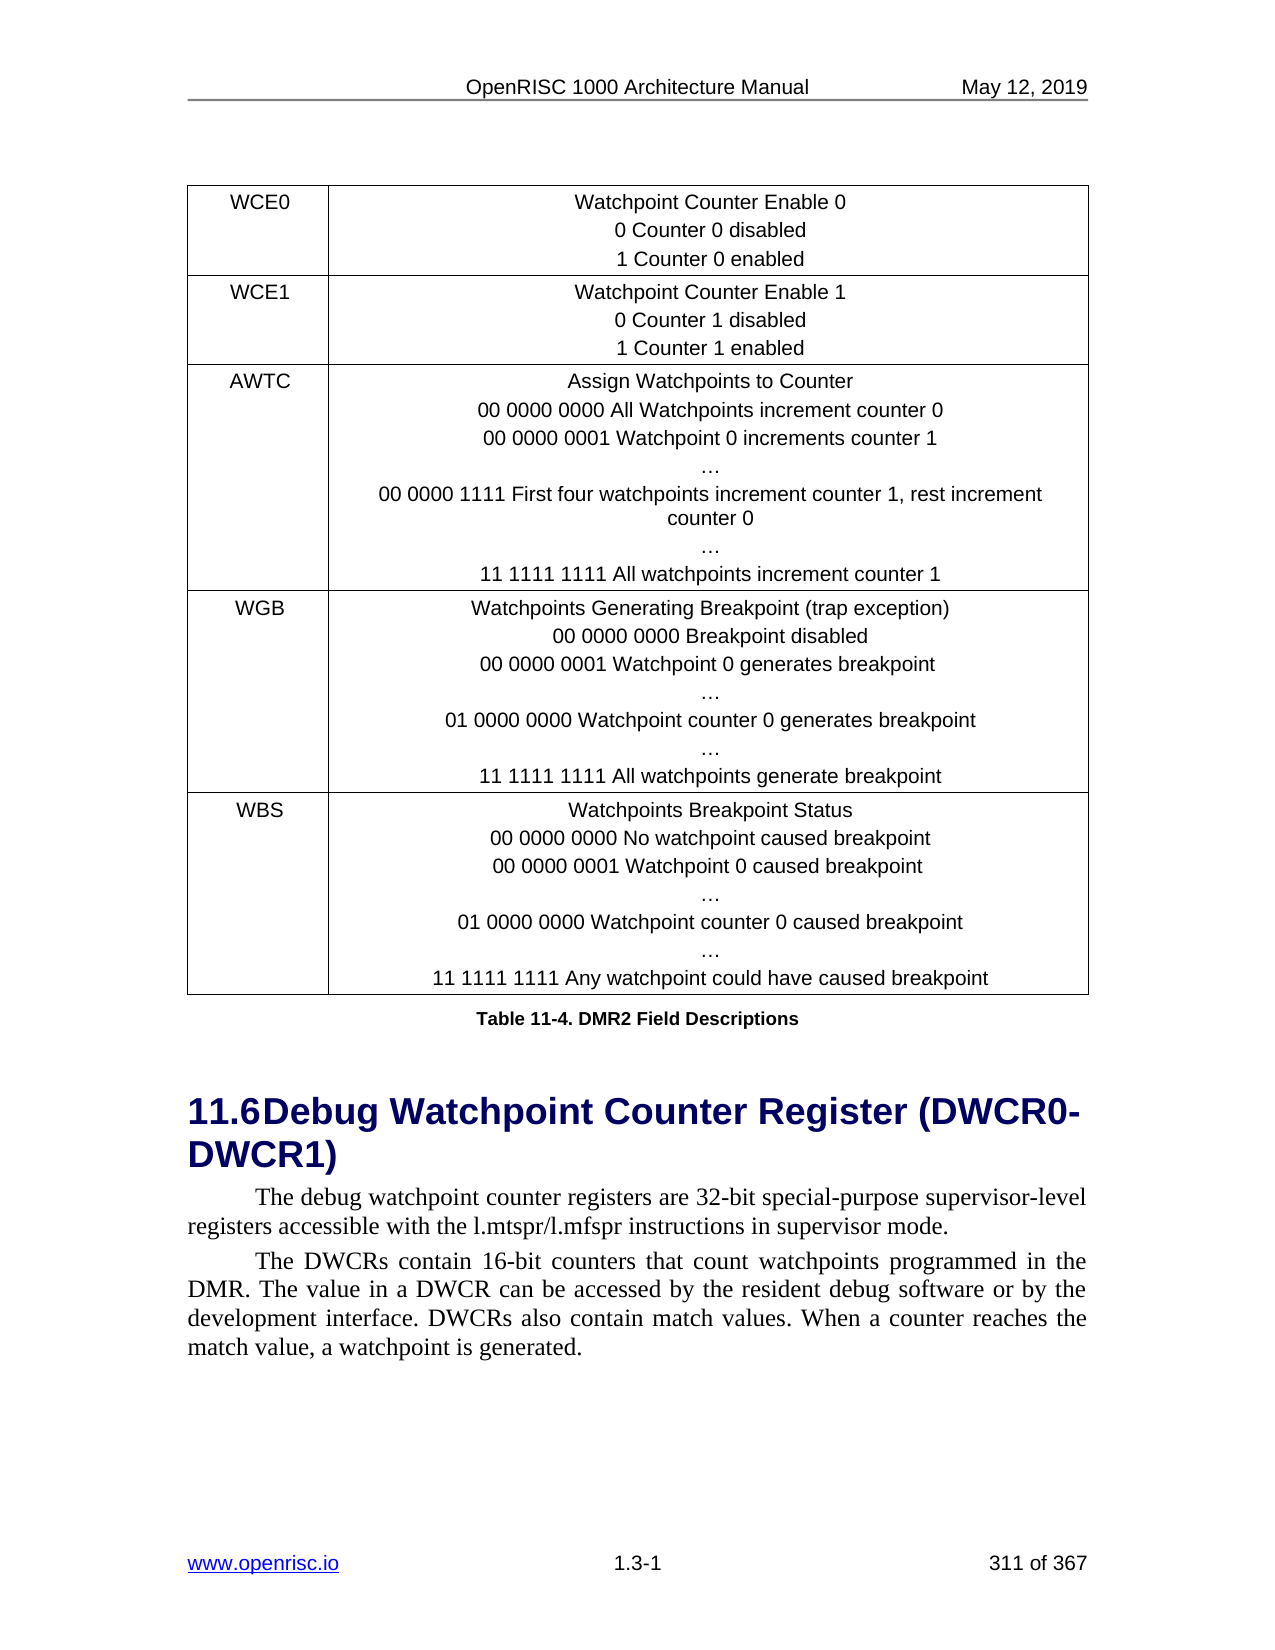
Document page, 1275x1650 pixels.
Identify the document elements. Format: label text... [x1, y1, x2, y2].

table_cell AWTC [188, 365, 328, 590]
table_cell Watchpoint Counter Enable 1 0 Counter 1 disabled 1 Counter 1 enabled [329, 276, 1088, 364]
text The DWCRs contain 16-bit counters that count watchpoints programmed in the DMR. The value in a DWCR can be accessed by the resident debug software or by the development interface. DWCRs also contain match values. When a counter reaches the match value, a watchpoint is generated. [187, 1246, 1087, 1361]
table_header WCE0 [188, 186, 328, 274]
table_header Watchpoint Counter Enable 0 0 Counter 0 disabled 1 Counter 0 enabled [329, 186, 1088, 274]
table_cell Assign Watchpoints to Counter 00 0000 0000 All Watchpoints increment counter 0 00 0000 0001 Watchpoint 0 increments counter 1 … 00 0000 1111 First four watchpoints increment counter 1, rest increment counter 0 … 11 1111 1111 All watchpoints increment counter 1 [329, 365, 1088, 590]
table_cell Watchpoints Generating Breakpoint (trap exception) 00 0000 0000 Breakpoint disabled 00 0000 0001 Watchpoint 0 generates breakpoint … 01 0000 0000 Watchpoint counter 0 generates breakpoint … 11 1111 1111 All watchpoints generate breakpoint [329, 591, 1088, 792]
text Table 11-4. DMR2 Field Descriptions [187, 1008, 1087, 1029]
subtitle Debug Watchpoint Counter Register (DWCR0-DWCR1) [187, 1089, 1087, 1176]
table_cell Watchpoints Breakpoint Status 00 0000 0000 No watchpoint caused breakpoint 00 0000 0001 Watchpoint 0 caused breakpoint … 01 0000 0000 Watchpoint counter 0 caused breakpoint … 11 1111 1111 Any watchpoint could have caused breakpoint [329, 793, 1088, 994]
text The debug watchpoint counter registers are 32-bit special-purpose supervisor-level registers accessible with the l.mtspr/l.mfspr instructions in supervisor mode. [187, 1182, 1087, 1239]
table_cell WCE1 [188, 276, 328, 364]
table_cell WBS [188, 793, 328, 994]
table_cell WGB [188, 591, 328, 792]
